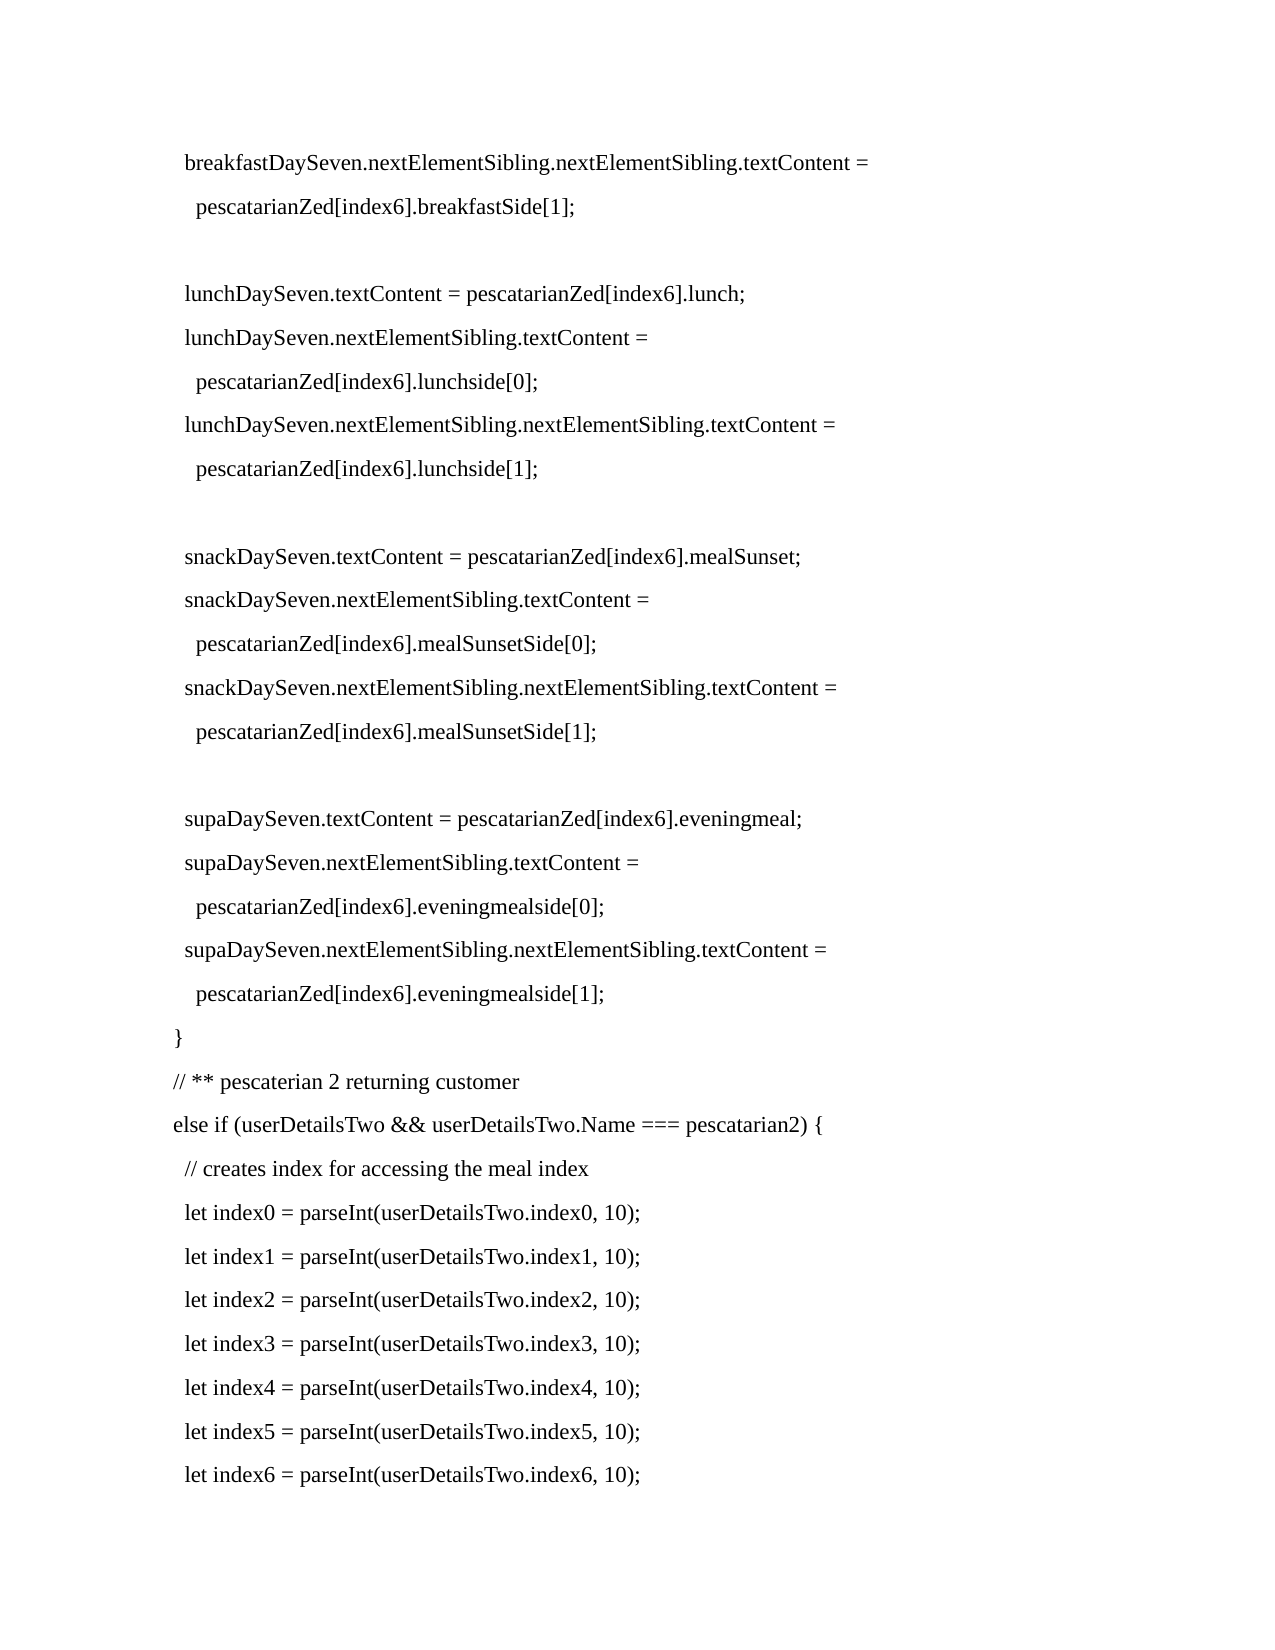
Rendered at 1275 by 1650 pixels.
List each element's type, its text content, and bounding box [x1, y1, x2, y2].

text snackDaySeven.textContent = pescatarianZed[index6].mealSunset; [150, 544, 1125, 569]
text snackDaySeven.nextElementSibling.textContent = [150, 587, 1125, 613]
text snackDaySeven.nextElementSibling.nextElementSibling.textContent = [150, 675, 1125, 700]
text lunchDaySeven.textContent = pescatarianZed[index6].lunch; [150, 281, 1125, 307]
text let index5 = parseInt(userDetailsTwo.index5, 10); [150, 1419, 1125, 1444]
text // creates index for accessing the meal index [150, 1156, 1125, 1182]
text supaDaySeven.nextElementSibling.nextElementSibling.textContent = [150, 937, 1125, 963]
text supaDaySeven.textContent = pescatarianZed[index6].eveningmeal; [150, 806, 1125, 832]
text pescatarianZed[index6].breakfastSide[1]; [150, 194, 1125, 219]
text else if (userDetailsTwo && userDetailsTwo.Name === pescatarian2) { [150, 1112, 1125, 1138]
text pescatarianZed[index6].eveningmealside[1]; [150, 981, 1125, 1007]
text lunchDaySeven.nextElementSibling.textContent = [150, 325, 1125, 350]
text let index2 = parseInt(userDetailsTwo.index2, 10); [150, 1287, 1125, 1313]
text pescatarianZed[index6].mealSunsetSide[0]; [150, 631, 1125, 657]
text supaDaySeven.nextElementSibling.textContent = [150, 850, 1125, 875]
text pescatarianZed[index6].mealSunsetSide[1]; [150, 719, 1125, 744]
text let index4 = parseInt(userDetailsTwo.index4, 10); [150, 1375, 1125, 1400]
text breakfastDaySeven.nextElementSibling.nextElementSibling.textContent = [150, 150, 1125, 175]
text pescatarianZed[index6].lunchside[0]; [150, 369, 1125, 394]
text pescatarianZed[index6].eveningmealside[0]; [150, 894, 1125, 919]
text let index6 = parseInt(userDetailsTwo.index6, 10); [150, 1462, 1125, 1488]
text let index1 = parseInt(userDetailsTwo.index1, 10); [150, 1244, 1125, 1269]
text pescatarianZed[index6].lunchside[1]; [150, 456, 1125, 482]
text let index3 = parseInt(userDetailsTwo.index3, 10); [150, 1331, 1125, 1357]
text lunchDaySeven.nextElementSibling.nextElementSibling.textContent = [150, 412, 1125, 438]
text } [150, 1025, 1125, 1050]
text // ** pescaterian 2 returning customer [150, 1069, 1125, 1094]
text let index0 = parseInt(userDetailsTwo.index0, 10); [150, 1200, 1125, 1225]
